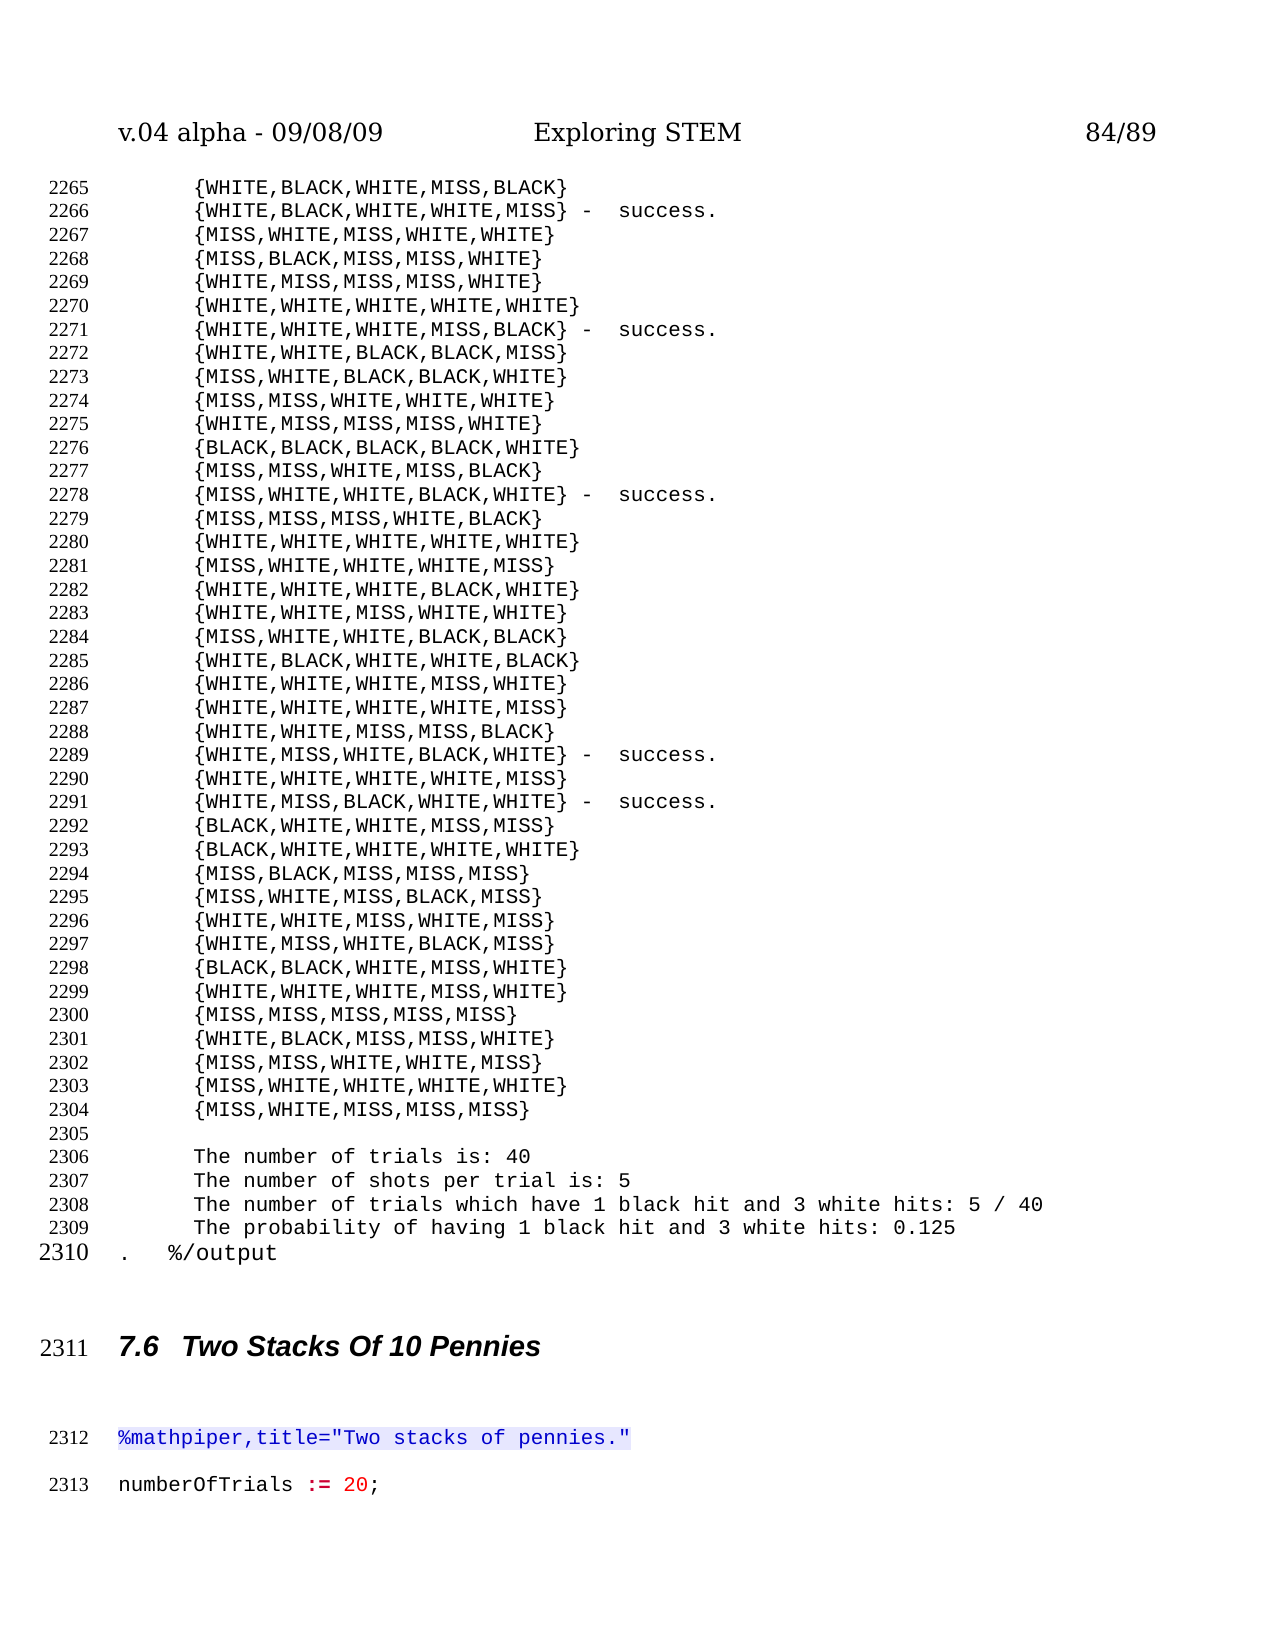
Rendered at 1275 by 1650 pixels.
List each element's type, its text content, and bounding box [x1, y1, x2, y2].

text {MISS,WHITE,BLACK,BLACK,WHITE} [118, 366, 1157, 389]
text {WHITE,WHITE,WHITE,MISS,WHITE} [118, 673, 1157, 697]
text {WHITE,WHITE,WHITE,MISS,BLACK} - success. [118, 319, 1157, 342]
text {MISS,MISS,MISS,MISS,MISS} [118, 1004, 1157, 1028]
subtitle Two Stacks Of 10 Pennies [118, 1329, 1157, 1363]
text The probability of having 1 black hit and 3 white hits: 0.125 [118, 1217, 1157, 1241]
text numberOfTrials := 20; [118, 1474, 1157, 1498]
text {WHITE,BLACK,WHITE,WHITE,BLACK} [118, 650, 1157, 673]
text {WHITE,MISS,BLACK,WHITE,WHITE} - success. [118, 792, 1157, 815]
text {WHITE,WHITE,WHITE,BLACK,WHITE} [118, 579, 1157, 602]
text {WHITE,WHITE,BLACK,BLACK,MISS} [118, 342, 1157, 366]
text The number of shots per trial is: 5 [118, 1170, 1157, 1193]
text {WHITE,BLACK,WHITE,MISS,BLACK} [118, 177, 1157, 200]
text {BLACK,WHITE,WHITE,MISS,MISS} [118, 815, 1157, 839]
text . %/output [118, 1241, 1157, 1267]
text {WHITE,BLACK,MISS,MISS,WHITE} [118, 1028, 1157, 1052]
text {BLACK,BLACK,BLACK,BLACK,WHITE} [118, 437, 1157, 461]
text {WHITE,WHITE,WHITE,WHITE,WHITE} [118, 531, 1157, 555]
text The number of trials is: 40 [118, 1146, 1157, 1170]
text {MISS,WHITE,MISS,BLACK,MISS} [118, 886, 1157, 910]
text {WHITE,MISS,MISS,MISS,WHITE} [118, 413, 1157, 437]
text {MISS,WHITE,WHITE,BLACK,WHITE} - success. [118, 484, 1157, 508]
text {WHITE,WHITE,WHITE,WHITE,MISS} [118, 697, 1157, 721]
text {WHITE,WHITE,MISS,WHITE,WHITE} [118, 602, 1157, 626]
text {MISS,WHITE,MISS,MISS,MISS} [118, 1099, 1157, 1123]
text {WHITE,WHITE,WHITE,WHITE,WHITE} [118, 295, 1157, 319]
text {MISS,MISS,WHITE,WHITE,WHITE} [118, 389, 1157, 413]
text {MISS,WHITE,WHITE,BLACK,BLACK} [118, 626, 1157, 650]
text {WHITE,MISS,WHITE,BLACK,MISS} [118, 933, 1157, 957]
text {WHITE,WHITE,WHITE,WHITE,MISS} [118, 768, 1157, 792]
text {MISS,MISS,MISS,WHITE,BLACK} [118, 508, 1157, 531]
text {WHITE,MISS,MISS,MISS,WHITE} [118, 271, 1157, 295]
text {MISS,BLACK,MISS,MISS,MISS} [118, 862, 1157, 886]
text {WHITE,WHITE,WHITE,MISS,WHITE} [118, 981, 1157, 1004]
text The number of trials which have 1 black hit and 3 white hits: 5 / 40 [118, 1193, 1157, 1217]
text %mathpiper,title="Two stacks of pennies." [118, 1427, 1157, 1450]
text {WHITE,WHITE,MISS,WHITE,MISS} [118, 910, 1157, 933]
text {MISS,MISS,WHITE,MISS,BLACK} [118, 461, 1157, 484]
text {WHITE,MISS,WHITE,BLACK,WHITE} - success. [118, 744, 1157, 768]
text {MISS,MISS,WHITE,WHITE,MISS} [118, 1052, 1157, 1075]
text {BLACK,BLACK,WHITE,MISS,WHITE} [118, 957, 1157, 981]
text {BLACK,WHITE,WHITE,WHITE,WHITE} [118, 839, 1157, 862]
text {MISS,BLACK,MISS,MISS,WHITE} [118, 248, 1157, 271]
text {MISS,WHITE,MISS,WHITE,WHITE} [118, 224, 1157, 248]
text {MISS,WHITE,WHITE,WHITE,MISS} [118, 555, 1157, 579]
text {WHITE,BLACK,WHITE,WHITE,MISS} - success. [118, 200, 1157, 224]
text {MISS,WHITE,WHITE,WHITE,WHITE} [118, 1075, 1157, 1099]
text {WHITE,WHITE,MISS,MISS,BLACK} [118, 721, 1157, 744]
